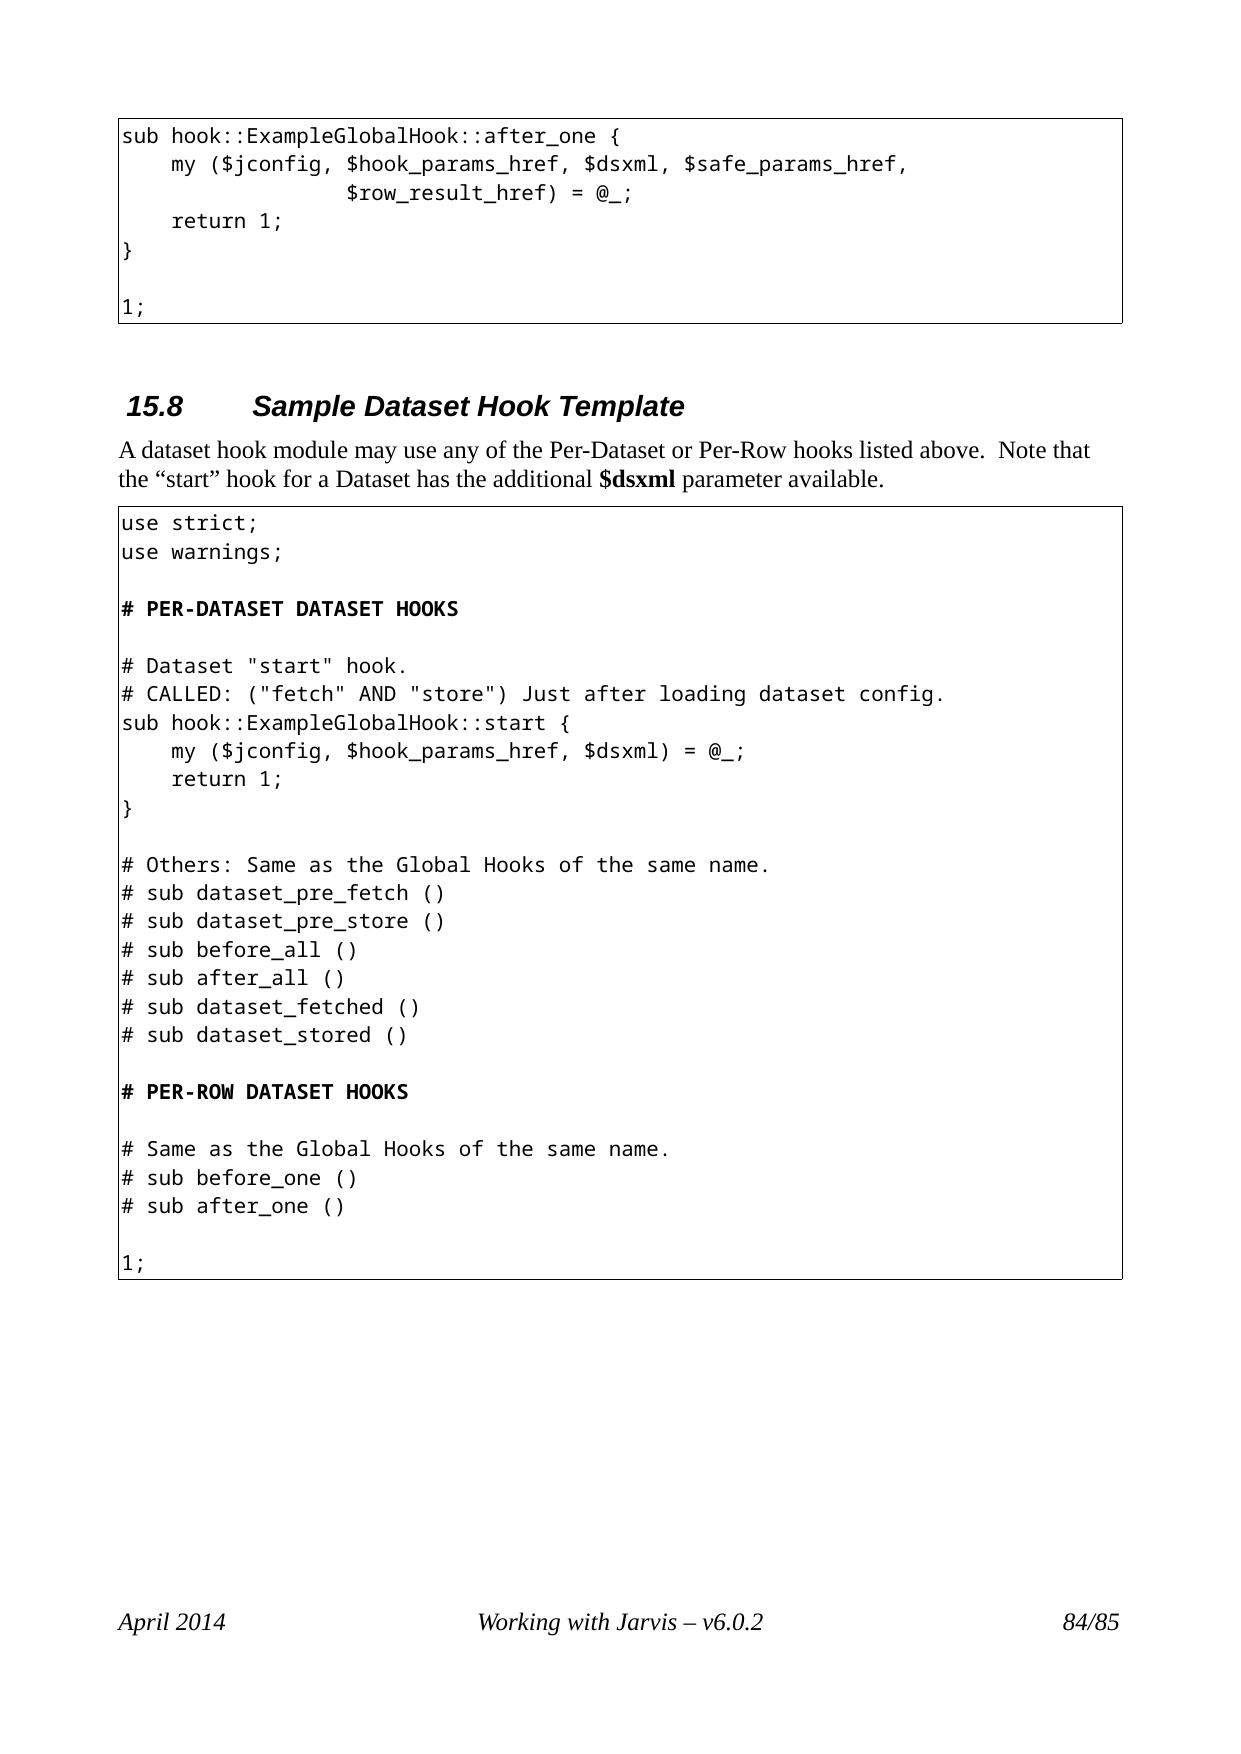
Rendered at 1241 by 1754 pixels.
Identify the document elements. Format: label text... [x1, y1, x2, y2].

text } [119, 790, 1122, 821]
text # PER-DATASET DATASET HOOKS [119, 591, 1122, 622]
text $row_result_href) = @_; [119, 175, 1122, 203]
text return 1; [119, 203, 1122, 232]
text # sub after_one () [119, 1188, 1122, 1219]
text return 1; [119, 761, 1122, 790]
subtitle Sample Dataset Hook Template [118, 389, 1122, 423]
text use warnings; [119, 534, 1122, 565]
text # Others: Same as the Global Hooks of the same name. [119, 847, 1122, 875]
text # Dataset "start" hook. [119, 648, 1122, 676]
text my ($jconfig, $hook_params_href, $dsxml, $safe_params_href, [119, 147, 1122, 175]
text # sub dataset_pre_fetch () [119, 875, 1122, 904]
text sub hook::ExampleGlobalHook::start { [119, 704, 1122, 733]
text A dataset hook module may use any of the Per-Dataset or Per-Row hooks listed above. Note that the “start” hook for a Dataset has the additional $dsxml parameter available. [118, 436, 1122, 493]
text } [119, 232, 1122, 263]
text 1; [119, 289, 1122, 323]
text # sub dataset_stored () [119, 1017, 1122, 1049]
text my ($jconfig, $hook_params_href, $dsxml) = @_; [119, 733, 1122, 761]
text # sub before_one () [119, 1159, 1122, 1188]
text # sub before_all () [119, 932, 1122, 961]
text # sub dataset_fetched () [119, 989, 1122, 1017]
text sub hook::ExampleGlobalHook::after_one { [119, 119, 1122, 147]
text # Same as the Global Hooks of the same name. [119, 1131, 1122, 1159]
text # CALLED: ("fetch" AND "store") Just after loading dataset config. [119, 676, 1122, 704]
text # PER-ROW DATASET HOOKS [119, 1074, 1122, 1106]
text use strict; [119, 507, 1122, 534]
text # sub after_all () [119, 961, 1122, 989]
text # sub dataset_pre_store () [119, 904, 1122, 932]
text 1; [119, 1245, 1122, 1279]
